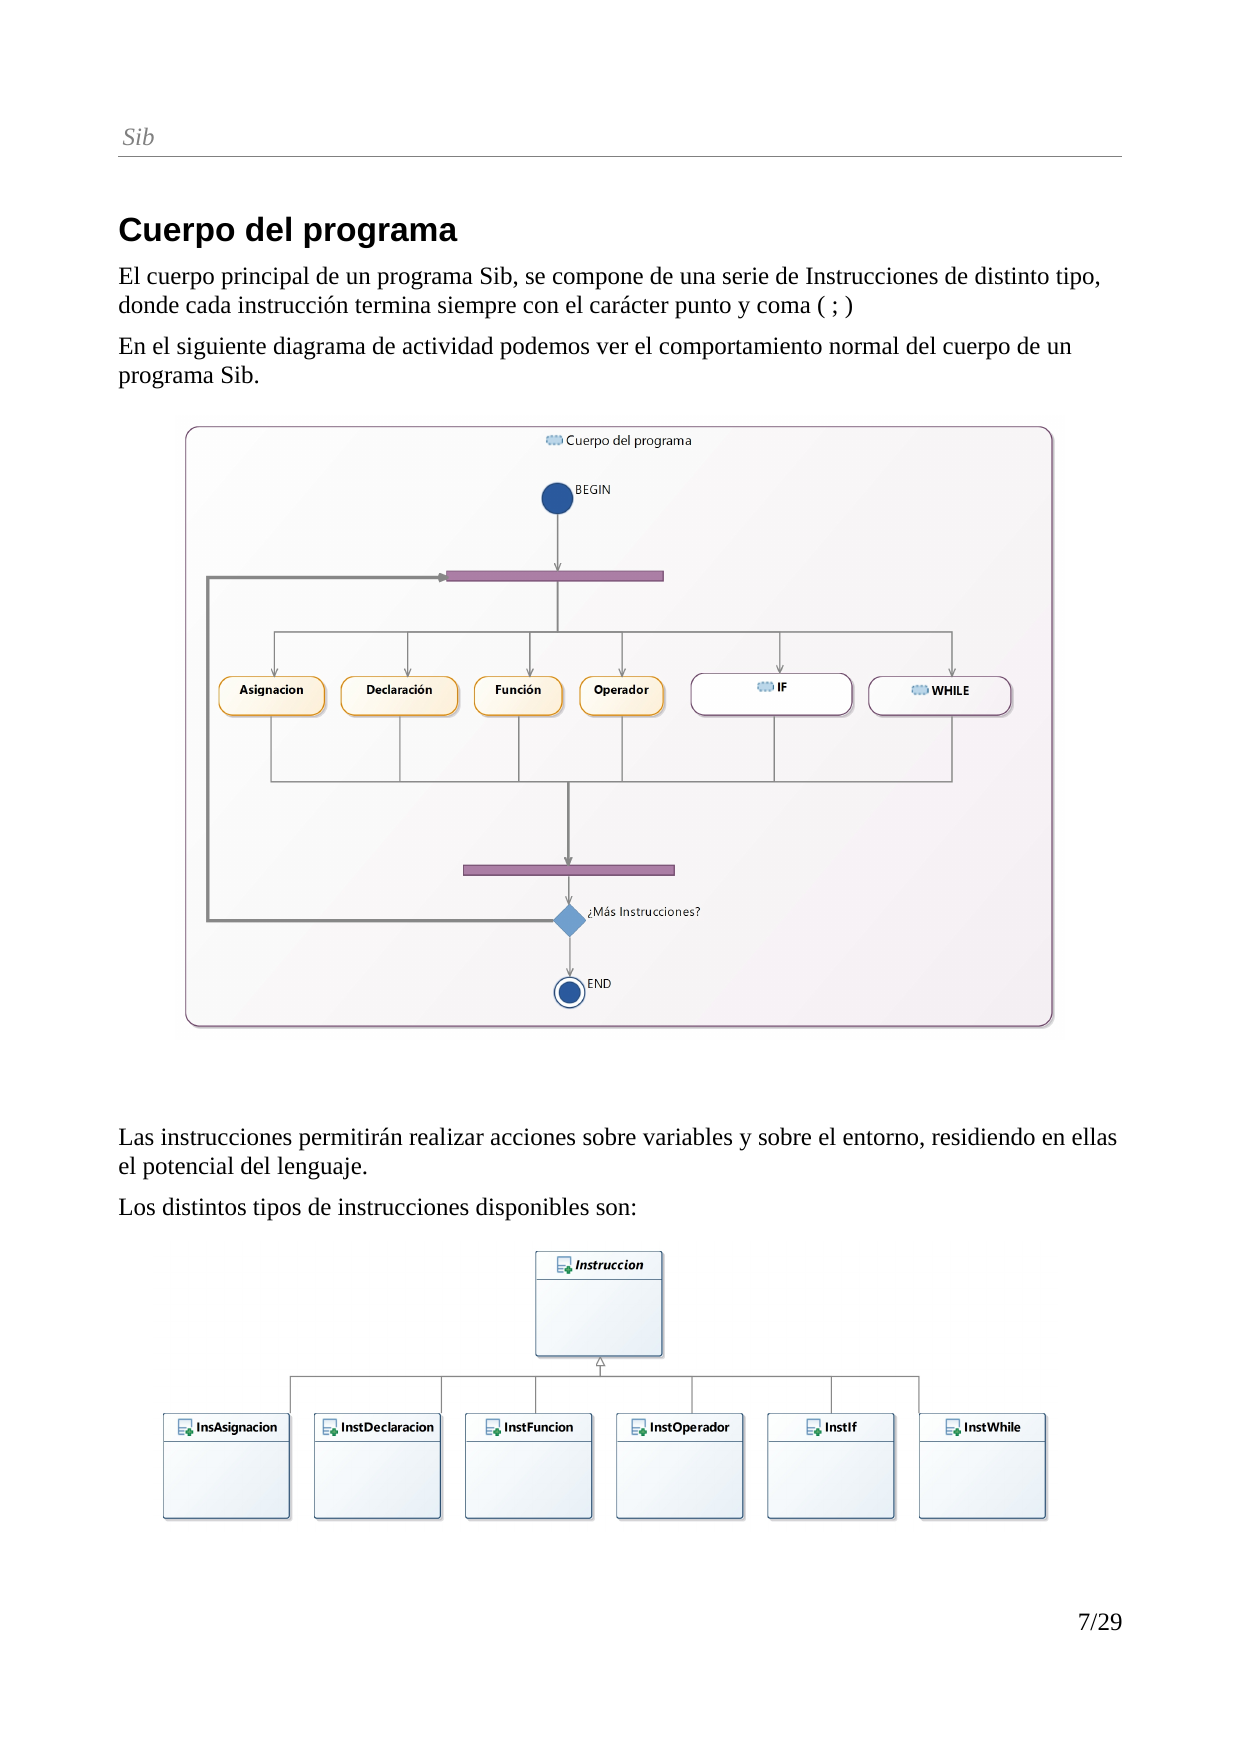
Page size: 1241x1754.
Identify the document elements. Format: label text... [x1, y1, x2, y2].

text Los distintos tipos de instrucciones disponibles son: [118, 1192, 1122, 1221]
text El cuerpo principal de un programa Sib, se compone de una serie de Instrucciones de distinto tipo, donde cada instrucción termina siempre con el carácter punto y coma ( ; ) [118, 261, 1122, 319]
picture [152, 1241, 1059, 1532]
picture [174, 415, 1066, 1040]
text En el siguiente diagrama de actividad podemos ver el comportamiento normal del cuerpo de un programa Sib. [118, 331, 1122, 389]
subtitle Cuerpo del programa [118, 210, 1122, 249]
text Las instrucciones permitirán realizar acciones sobre variables y sobre el entorno, residiendo en ellas el potencial del lenguaje. [118, 1122, 1122, 1180]
